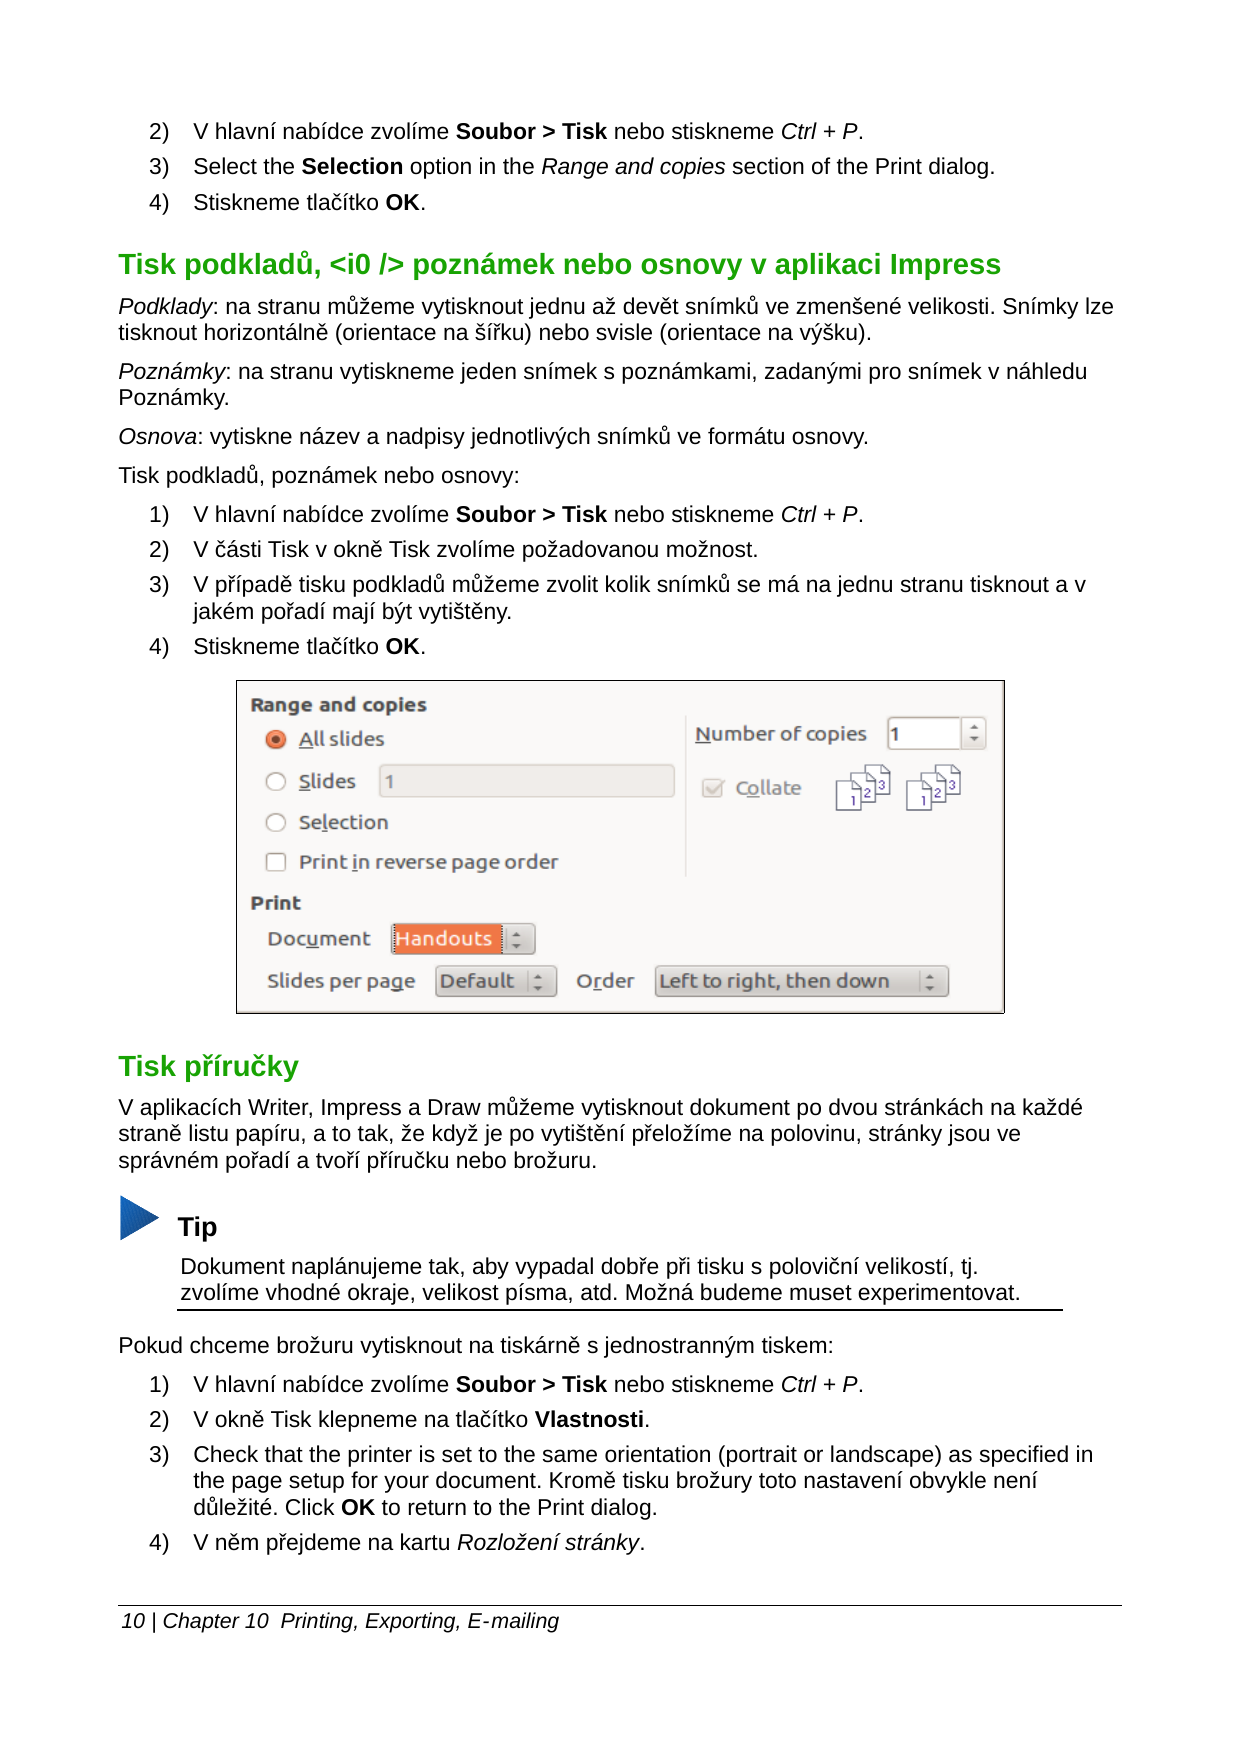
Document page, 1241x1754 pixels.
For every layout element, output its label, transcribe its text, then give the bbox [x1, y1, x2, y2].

list V části Tisk v okně Tisk zvolíme požadovanou možnost. [169, 536, 1122, 562]
list V případě tisku podkladů můžeme zvolit kolik snímků se má na jednu stranu tisknout a v jakém pořadí mají být vytištěny. [169, 571, 1122, 624]
list V hlavní nabídce zvolíme Soubor > Tisk nebo stiskneme Ctrl + P. [169, 1371, 1122, 1397]
list Stiskneme tlačítko OK. [169, 188, 1122, 215]
list V hlavní nabídce zvolíme Soubor > Tisk nebo stiskneme Ctrl + P. [169, 501, 1122, 527]
text V aplikacích Writer, Impress a Draw můžeme vytisknout dokument po dvou stránkách na každé straně listu papíru, a to tak, že když je po vytištění přeložíme na polovinu, stránky jsou ve správném pořadí a tvoří příručku nebo brožuru. [118, 1094, 1122, 1173]
list V okně Tisk klepneme na tlačítko Vlastnosti. [169, 1406, 1122, 1432]
list Tisk podkladů, poznámek nebo osnovy: [118, 462, 1122, 488]
picture [237, 681, 1004, 1013]
text Dokument naplánujeme tak, aby vypadal dobře při tisku s poloviční velikostí, tj. zvolíme vhodné okraje, velikost písma, atd. Možná budeme muset experimentovat. [177, 1250, 1063, 1309]
list Select the Selection option in the Range and copies section of the Print dialog. [169, 153, 1122, 180]
subtitle Tisk příručky [118, 1049, 1122, 1082]
list V něm přejdeme na kartu Rozložení stránky. [169, 1529, 1122, 1555]
subtitle Tip [118, 1193, 1122, 1242]
subtitle Tisk podkladů, <i0 /> poznámek nebo osnovy v aplikaci Impress [118, 247, 1122, 281]
text Poznámky: na stranu vytiskneme jeden snímek s poznámkami, zadanými pro snímek v náhledu Poznámky. [118, 358, 1122, 411]
list Pokud chceme brožuru vytisknout na tiskárně s jednostranným tiskem: [118, 1332, 1122, 1358]
list V hlavní nabídce zvolíme Soubor > Tisk nebo stiskneme Ctrl + P. [169, 118, 1122, 144]
text Osnova: vytiskne název a nadpisy jednotlivých snímků ve formátu osnovy. [118, 423, 1122, 449]
text Podklady: na stranu můžeme vytisknout jednu až devět snímků ve zmenšené velikosti. Snímky lze tisknout horizontálně (orientace na šířku) nebo svisle (orientace na výšku). [118, 293, 1122, 345]
list Stiskneme tlačítko OK. [169, 633, 1122, 659]
list Check that the printer is set to the same orientation (portrait or landscape) as specified in the page setup for your document. Kromě tisku brožury toto nastavení obvykle není důležité. Click OK to return to the Print dialog. [169, 1441, 1122, 1520]
